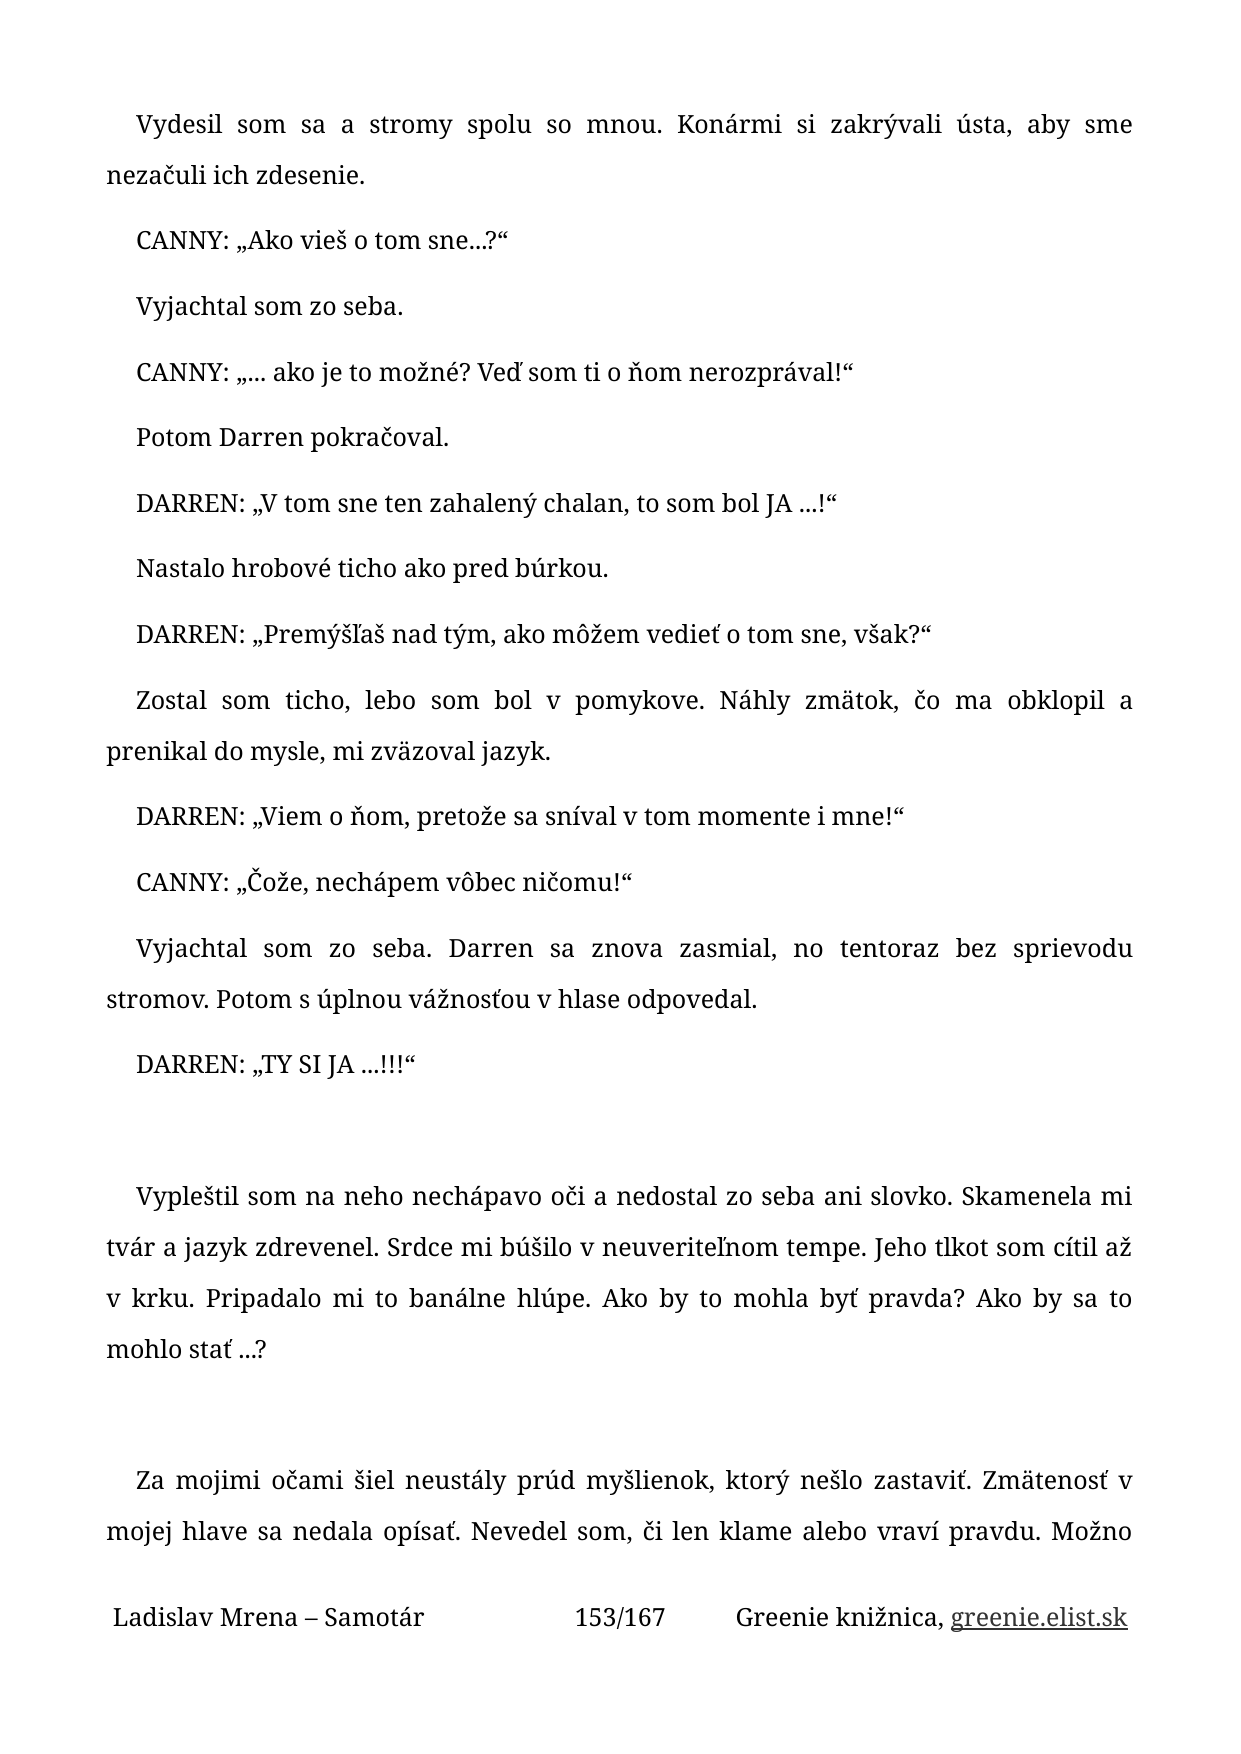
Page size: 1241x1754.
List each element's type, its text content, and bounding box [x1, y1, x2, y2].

text Vyjachtal som zo seba. [106, 288, 1134, 323]
text Nastalo hrobové ticho ako pred búrkou. [106, 551, 1134, 585]
text Vydesil som sa a stromy spolu so mnou. Konármi si zakrývali ústa, aby sme nezačuli ich zdesenie. [106, 106, 1134, 191]
text CANNY: „... ako je to možné? Veď som ti o ňom nerozprával!“ [106, 354, 1134, 388]
text DARREN: „Premýšľaš nad tým, ako môžem vedieť o tom sne, však?“ [106, 617, 1134, 651]
text DARREN: „V tom sne ten zahalený chalan, to som bol JA ...!“ [106, 485, 1134, 519]
text Za mojimi očami šiel neustály prúd myšlienok, ktorý nešlo zastaviť. Zmätenosť v mojej hlave sa nedala opísať. Nevedel som, či len klame alebo vraví pravdu. Možno [106, 1462, 1134, 1548]
text DARREN: „TY SI JA ...!!!“ [106, 1047, 1134, 1081]
text Vyjachtal som zo seba. Darren sa znova zasmial, no tentoraz bez sprievodu stromov. Potom s úplnou vážnosťou v hlase odpovedal. [106, 930, 1134, 1015]
text Vypleštil som na neho nechápavo oči a nedostal zo seba ani slovko. Skamenela mi tvár a jazyk zdrevenel. Srdce mi búšilo v neuveriteľnom tempe. Jeho tlkot som cítil až v krku. Pripadalo mi to banálne hlúpe. Ako by to mohla byť pravda? Ako by sa to mohlo stať ...? [106, 1178, 1134, 1365]
text DARREN: „Viem o ňom, pretože sa sníval v tom momente i mne!“ [106, 799, 1134, 833]
text Zostal som ticho, lebo som bol v pomykove. Náhly zmätok, čo ma obklopil a prenikal do mysle, mi zväzoval jazyk. [106, 682, 1134, 767]
text CANNY: „Čože, nechápem vôbec ničomu!“ [106, 864, 1134, 899]
text CANNY: „Ako vieš o tom sne...?“ [106, 223, 1134, 257]
text Potom Darren pokračoval. [106, 420, 1134, 454]
